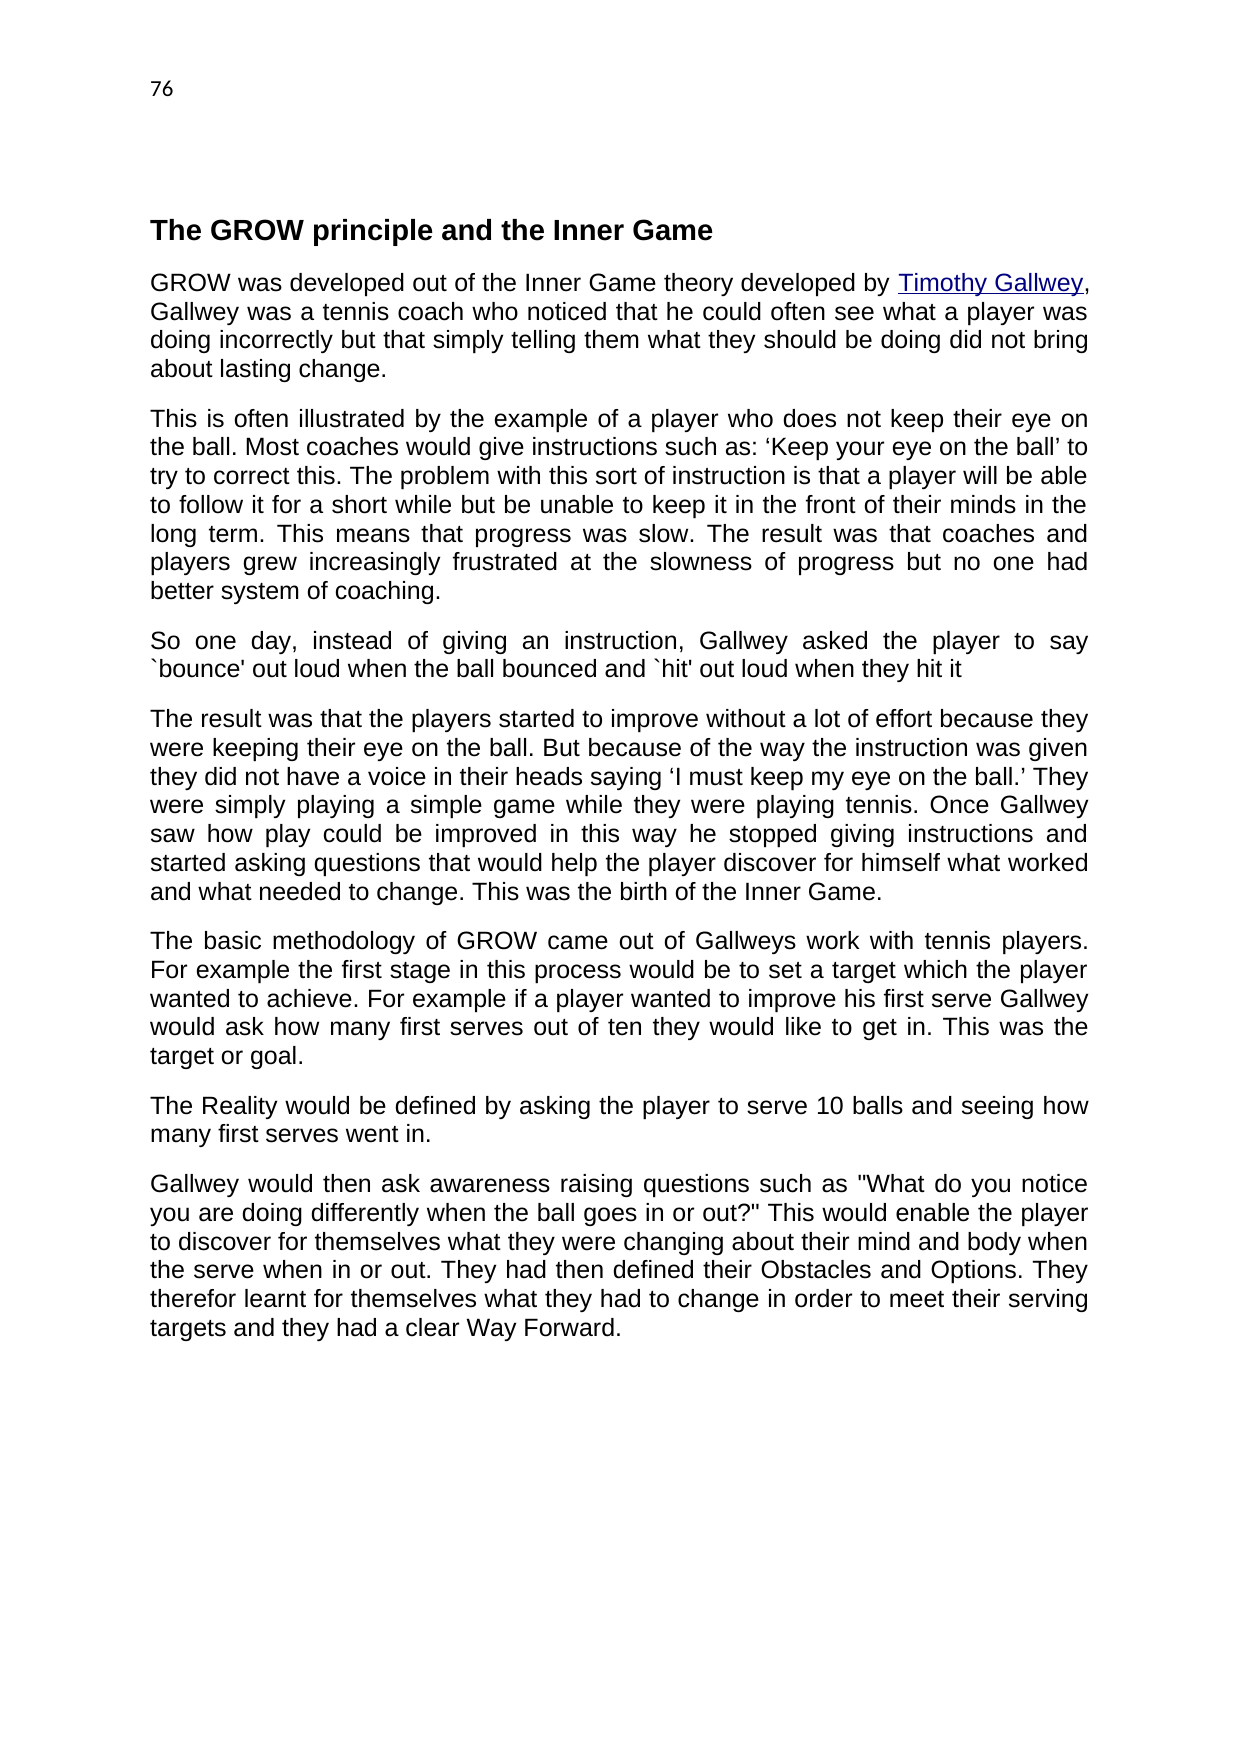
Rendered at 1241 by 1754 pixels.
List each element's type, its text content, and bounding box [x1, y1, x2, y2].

text The GROW principle and the Inner Game [150, 213, 1090, 247]
text GROW was developed out of the Inner Game theory developed by Timothy Gallwey, Gallwey was a tennis coach who noticed that he could often see what a player was doing incorrectly but that simply telling them what they should be doing did not bring about lasting change. [150, 268, 1090, 383]
text The Reality would be defined by asking the player to serve 10 balls and seeing how many first serves went in. [150, 1091, 1090, 1148]
text Gallwey would then ask awareness raising questions such as "What do you notice you are doing differently when the ball goes in or out?" This would enable the player to discover for themselves what they were changing about their mind and body when the serve when in or out. They had then defined their Obstacles and Options. They therefor learnt for themselves what they had to change in order to meet their serving targets and they had a clear Way Forward. [150, 1169, 1090, 1342]
text The result was that the players started to improve without a lot of effort because they were keeping their eye on the ball. But because of the way the instruction was given they did not have a voice in their heads saying ‘I must keep my eye on the ball.’ They were simply playing a simple game while they were playing tennis. Once Gallwey saw how play could be improved in this way he stopped giving instructions and started asking questions that would help the player discover for himself what worked and what needed to change. This was the birth of the Inner Game. [150, 704, 1090, 905]
text So one day, instead of giving an instruction, Gallwey asked the player to say `bounce' out loud when the ball bounced and `hit' out loud when they hit it [150, 626, 1090, 683]
text The basic methodology of GROW came out of Gallweys work with tennis players. For example the first stage in this process would be to set a target which the player wanted to achieve. For example if a player wanted to improve his first serve Gallwey would ask how many first serves out of ten they would like to get in. This was the target or goal. [150, 926, 1090, 1070]
text This is often illustrated by the example of a player who does not keep their eye on the ball. Most coaches would give instructions such as: ‘Keep your eye on the ball’ to try to correct this. The problem with this sort of instruction is that a player will be able to follow it for a short while but be unable to keep it in the front of their minds in the long term. This means that progress was slow. The result was that coaches and players grew increasingly frustrated at the slowness of progress but no one had better system of coaching. [150, 404, 1090, 605]
